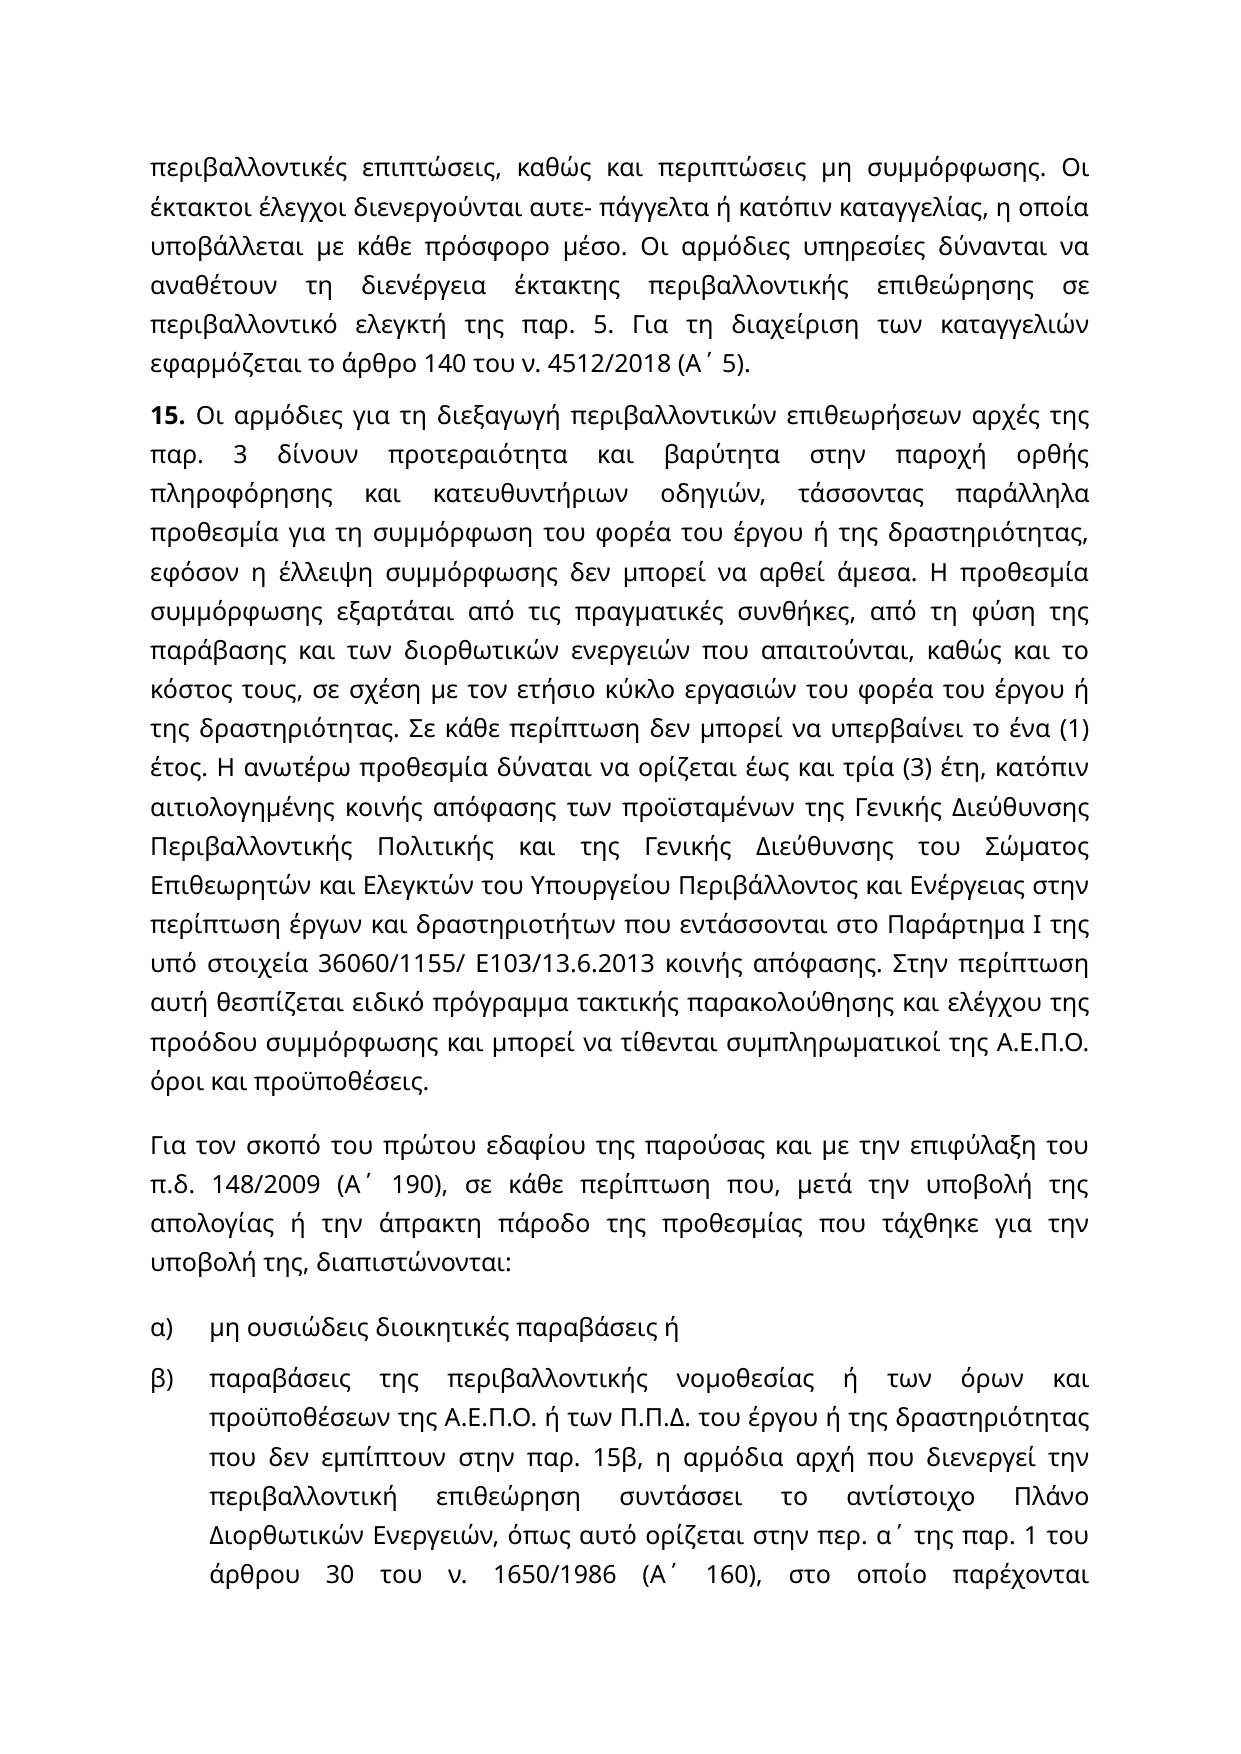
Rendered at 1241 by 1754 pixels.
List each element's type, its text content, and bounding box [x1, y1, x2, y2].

list β) παραβάσεις της περιβαλλοντικής νομοθεσίας ή των όρων και προϋποθέσεων της Α.Ε.Π.Ο. ή των Π.Π.Δ. του έργου ή της δραστηριότητας που δεν εμπίπτουν στην παρ. 15β, η αρμόδια αρχή που διενεργεί την περιβαλλοντική επιθεώρηση συντάσσει το αντίστοιχο Πλάνο Διορθωτικών Ενεργειών, όπως αυτό ορίζεται στην περ. α΄ της παρ. 1 του άρθρου 30 του ν. 1650/1986 (Α΄ 160), στο οποίο παρέχονται [150, 1361, 1090, 1591]
list α) μη ουσιώδεις διοικητικές παραβάσεις ή [150, 1309, 1090, 1343]
text περιβαλλοντικές επιπτώσεις, καθώς και περιπτώσεις μη συμμόρφωσης. Οι έκτακτοι έλεγχοι διενεργούνται αυτε- πάγγελτα ή κατόπιν καταγγελίας, η οποία υποβάλλεται με κάθε πρόσφορο μέσο. Οι αρμόδιες υπηρεσίες δύνανται να αναθέτουν τη διενέργεια έκτακτης περιβαλλοντικής επιθεώρησης σε περιβαλλοντικό ελεγκτή της παρ. 5. Για τη διαχείριση των καταγγελιών εφαρμόζεται το άρθρο 140 του ν. 4512/2018 (Α΄ 5). [150, 150, 1090, 380]
text Για τον σκοπό του πρώτου εδαφίου της παρούσας και με την επιφύλαξη του π.δ. 148/2009 (Α΄ 190), σε κάθε περίπτωση που, μετά την υποβολή της απολογίας ή την άπρακτη πάροδο της προθεσμίας που τάχθηκε για την υποβολή της, διαπιστώνονται: [150, 1127, 1090, 1279]
text 15. Οι αρμόδιες για τη διεξαγωγή περιβαλλοντικών επιθεωρήσεων αρχές της παρ. 3 δίνουν προτεραιότητα και βαρύτητα στην παροχή ορθής πληροφόρησης και κατευθυντήριων οδηγιών, τάσσοντας παράλληλα προθεσμία για τη συμμόρφωση του φορέα του έργου ή της δραστηριότητας, εφόσον η έλλειψη συμμόρφωσης δεν μπορεί να αρθεί άμεσα. Η προθεσμία συμμόρφωσης εξαρτάται από τις πραγματικές συνθήκες, από τη φύση της παράβασης και των διορθωτικών ενεργειών που απαιτούνται, καθώς και το κόστος τους, σε σχέση με τον ετήσιο κύκλο εργασιών του φορέα του έργου ή της δραστηριότητας. Σε κάθε περίπτωση δεν μπορεί να υπερβαίνει το ένα (1) έτος. Η ανωτέρω προθεσμία δύναται να ορίζεται έως και τρία (3) έτη, κατόπιν αιτιολογημένης κοινής απόφασης των προϊσταμένων της Γενικής Διεύθυνσης Περιβαλλοντικής Πολιτικής και της Γενικής Διεύθυνσης του Σώματος Επιθεωρητών και Ελεγκτών του Υπουργείου Περιβάλλοντος και Ενέργειας στην περίπτωση έργων και δραστηριοτήτων που εντάσσονται στο Παράρτημα Ι της υπό στοιχεία 36060/1155/ Ε103/13.6.2013 κοινής απόφασης. Στην περίπτωση αυτή θεσπίζεται ειδικό πρόγραμμα τακτικής παρακολούθησης και ελέγχου της προόδου συμμόρφωσης και μπορεί να τίθενται συμπληρωματικοί της Α.Ε.Π.Ο. όροι και προϋποθέσεις. [150, 397, 1090, 1097]
